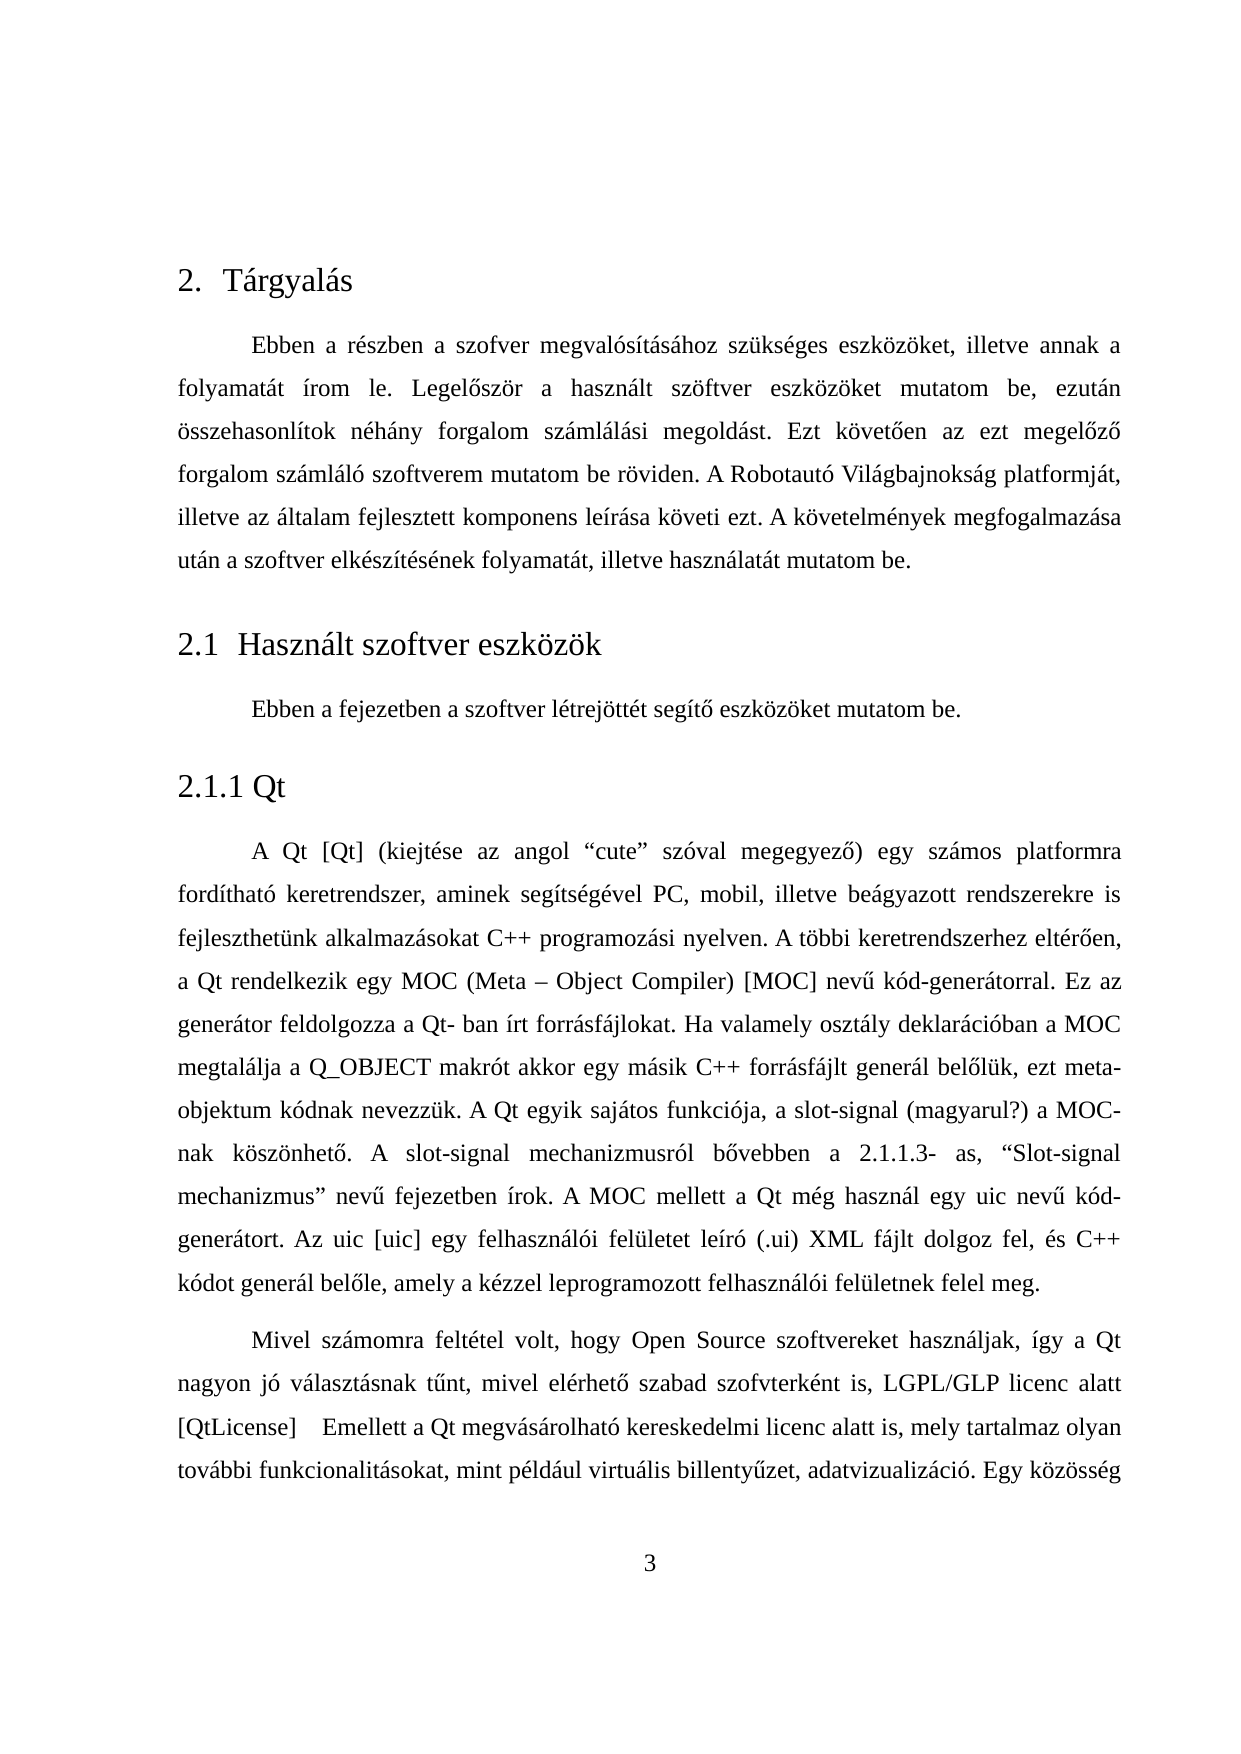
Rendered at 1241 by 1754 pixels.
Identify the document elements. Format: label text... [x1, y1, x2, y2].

subtitle Qt [177, 766, 1122, 805]
subtitle Használt szoftver eszközök [177, 624, 1122, 662]
subtitle Tárgyalás [177, 260, 1122, 298]
text A Qt [Qt] (kiejtése az angol “cute” szóval megegyező) egy számos platformra fordítható keretrendszer, aminek segítségével PC, mobil, illetve beágyazott rendszerekre is fejleszthetünk alkalmazásokat C++ programozási nyelven. A többi keretrendszerhez eltérően, a Qt rendelkezik egy MOC (Meta – Object Compiler) [MOC] nevű kód-generátorral. Ez az generátor feldolgozza a Qt- ban írt forrásfájlokat. Ha valamely osztály deklarációban a MOC megtalálja a Q_OBJECT makrót akkor egy másik C++ forrásfájlt generál belőlük, ezt meta-objektum kódnak nevezzük. A Qt egyik sajátos funkciója, a slot-signal (magyarul?) a MOC- nak köszönhető. A slot-signal mechanizmusról bővebben a 2.1.1.3- as, “Slot-signal mechanizmus” nevű fejezetben írok. A MOC mellett a Qt még használ egy uic nevű kód-generátort. Az uic [uic] egy felhasználói felületet leíró (.ui) XML fájlt dolgoz fel, és C++ kódot generál belőle, amely a kézzel leprogramozott felhasználói felületnek felel meg. [177, 836, 1122, 1296]
text Ebben a fejezetben a szoftver létrejöttét segítő eszközöket mutatom be. [177, 694, 1122, 723]
text Mivel számomra feltétel volt, hogy Open Source szoftvereket használjak, így a Qt nagyon jó választásnak tűnt, mivel elérhető szabad szofvterként is, LGPL/GLP licenc alatt [QtLicense] Emellett a Qt megvásárolható kereskedelmi licenc alatt is, mely tartalmaz olyan további funkcionalitásokat, mint például virtuális billentyűzet, adatvizualizáció. Egy közösség [177, 1325, 1122, 1483]
text Ebben a részben a szofver megvalósításához szükséges eszközöket, illetve annak a folyamatát írom le. Legelőször a használt szöftver eszközöket mutatom be, ezután összehasonlítok néhány forgalom számlálási megoldást. Ezt követően az ezt megelőző forgalom számláló szoftverem mutatom be röviden. A Robotautó Világbajnokság platformját, illetve az általam fejlesztett komponens leírása követi ezt. A követelmények megfogalmazása után a szoftver elkészítésének folyamatát, illetve használatát mutatom be. [177, 330, 1122, 574]
